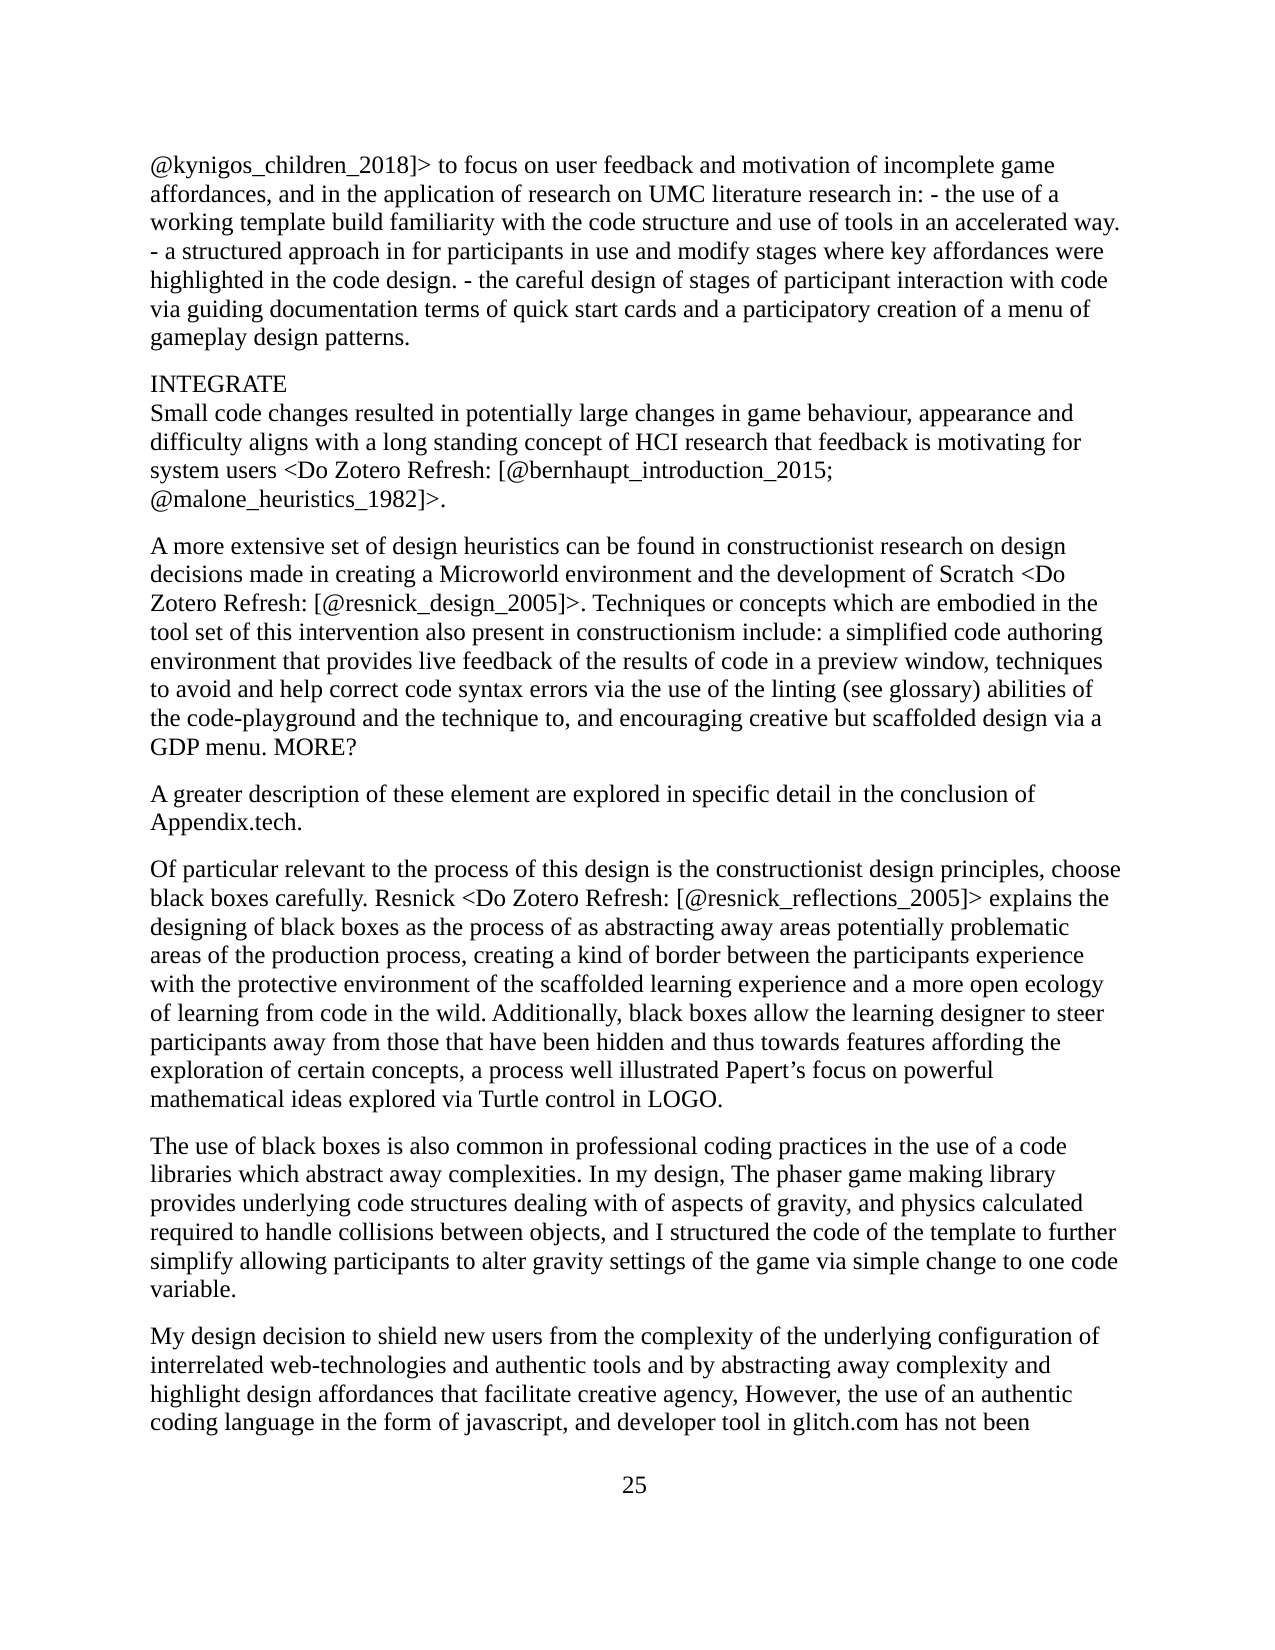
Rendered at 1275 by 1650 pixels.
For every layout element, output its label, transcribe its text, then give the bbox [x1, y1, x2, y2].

text A greater description of these element are explored in specific detail in the conclusion of Appendix.tech. [150, 779, 1125, 836]
text Of particular relevant to the process of this design is the constructionist design principles, choose black boxes carefully. Resnick <Do Zotero Refresh: [@resnick_reflections_2005]> explains the designing of black boxes as the process of as abstracting away areas potentially problematic areas of the production process, creating a kind of border between the participants experience with the protective environment of the scaffolded learning experience and a more open ecology of learning from code in the wild. Additionally, black boxes allow the learning designer to steer participants away from those that have been hidden and thus towards features affording the exploration of certain concepts, a process well illustrated Papert’s focus on powerful mathematical ideas explored via Turtle control in LOGO. [150, 854, 1125, 1113]
text My design decision to shield new users from the complexity of the underlying configuration of interrelated web-technologies and authentic tools and by abstracting away complexity and highlight design affordances that facilitate creative agency, However, the use of an authentic coding language in the form of javascript, and developer tool in glitch.com has not been [150, 1321, 1125, 1436]
text @kynigos_children_2018]> to focus on user feedback and motivation of incomplete game affordances, and in the application of research on UMC literature research in: - the use of a working template build familiarity with the code structure and use of tools in an accelerated way. - a structured approach in for participants in use and modify stages where key affordances were highlighted in the code design. - the careful design of stages of participant interaction with code via guiding documentation terms of quick start cards and a participatory creation of a menu of gameplay design patterns. [150, 150, 1125, 351]
text INTEGRATE Small code changes resulted in potentially large changes in game behaviour, appearance and difficulty aligns with a long standing concept of HCI research that feedback is motivating for system users <Do Zotero Refresh: [@bernhaupt_introduction_2015; @malone_heuristics_1982]>. [150, 369, 1125, 513]
text A more extensive set of design heuristics can be found in constructionist research on design decisions made in creating a Microworld environment and the development of Scratch <Do Zotero Refresh: [@resnick_design_2005]>. Techniques or concepts which are embodied in the tool set of this intervention also present in constructionism include: a simplified code authoring environment that provides live feedback of the results of code in a preview window, techniques to avoid and help correct code syntax errors via the use of the linting (see glossary) abilities of the code-playground and the technique to, and encouraging creative but scaffolded design via a GDP menu. MORE? [150, 531, 1125, 761]
text The use of black boxes is also common in professional coding practices in the use of a code libraries which abstract away complexities. In my design, The phaser game making library provides underlying code structures dealing with of aspects of gravity, and physics calculated required to handle collisions between objects, and I structured the code of the template to further simplify allowing participants to alter gravity settings of the game via simple change to one code variable. [150, 1131, 1125, 1303]
